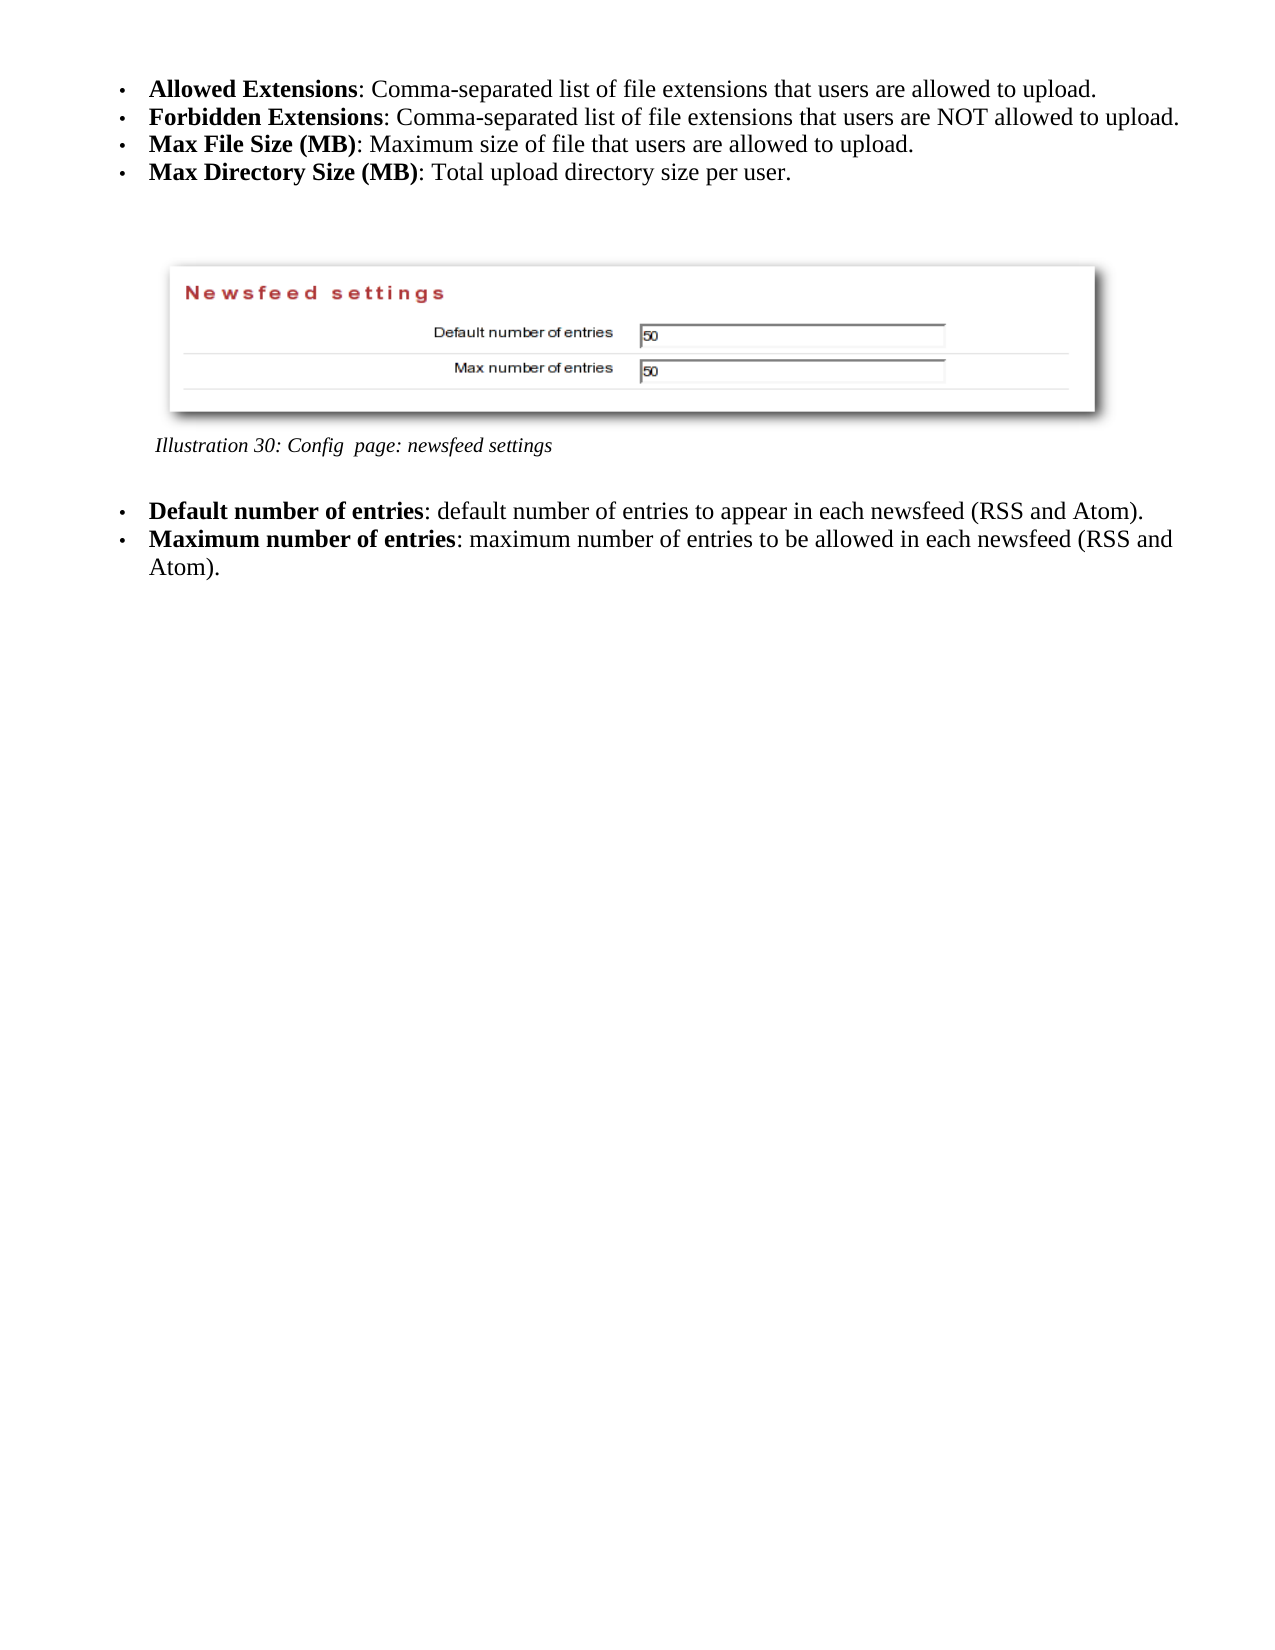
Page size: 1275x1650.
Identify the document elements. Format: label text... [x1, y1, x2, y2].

list Max File Size (MB): Maximum size of file that users are allowed to upload. [119, 130, 1200, 158]
list Maximum number of entries: maximum number of entries to be allowed in each newsfeed (RSS and Atom). [119, 525, 1200, 581]
text Illustration 30: Config page: newsfeed settings [155, 435, 1120, 457]
list Allowed Extensions: Comma-separated list of file extensions that users are allowed to upload. [119, 75, 1200, 103]
list Default number of entries: default number of entries to appear in each newsfeed (RSS and Atom). [119, 497, 1200, 525]
picture [155, 253, 1120, 435]
list Max Directory Size (MB): Total upload directory size per user. [119, 158, 1200, 186]
list Forbidden Extensions: Comma-separated list of file extensions that users are NOT allowed to upload. [119, 103, 1200, 130]
